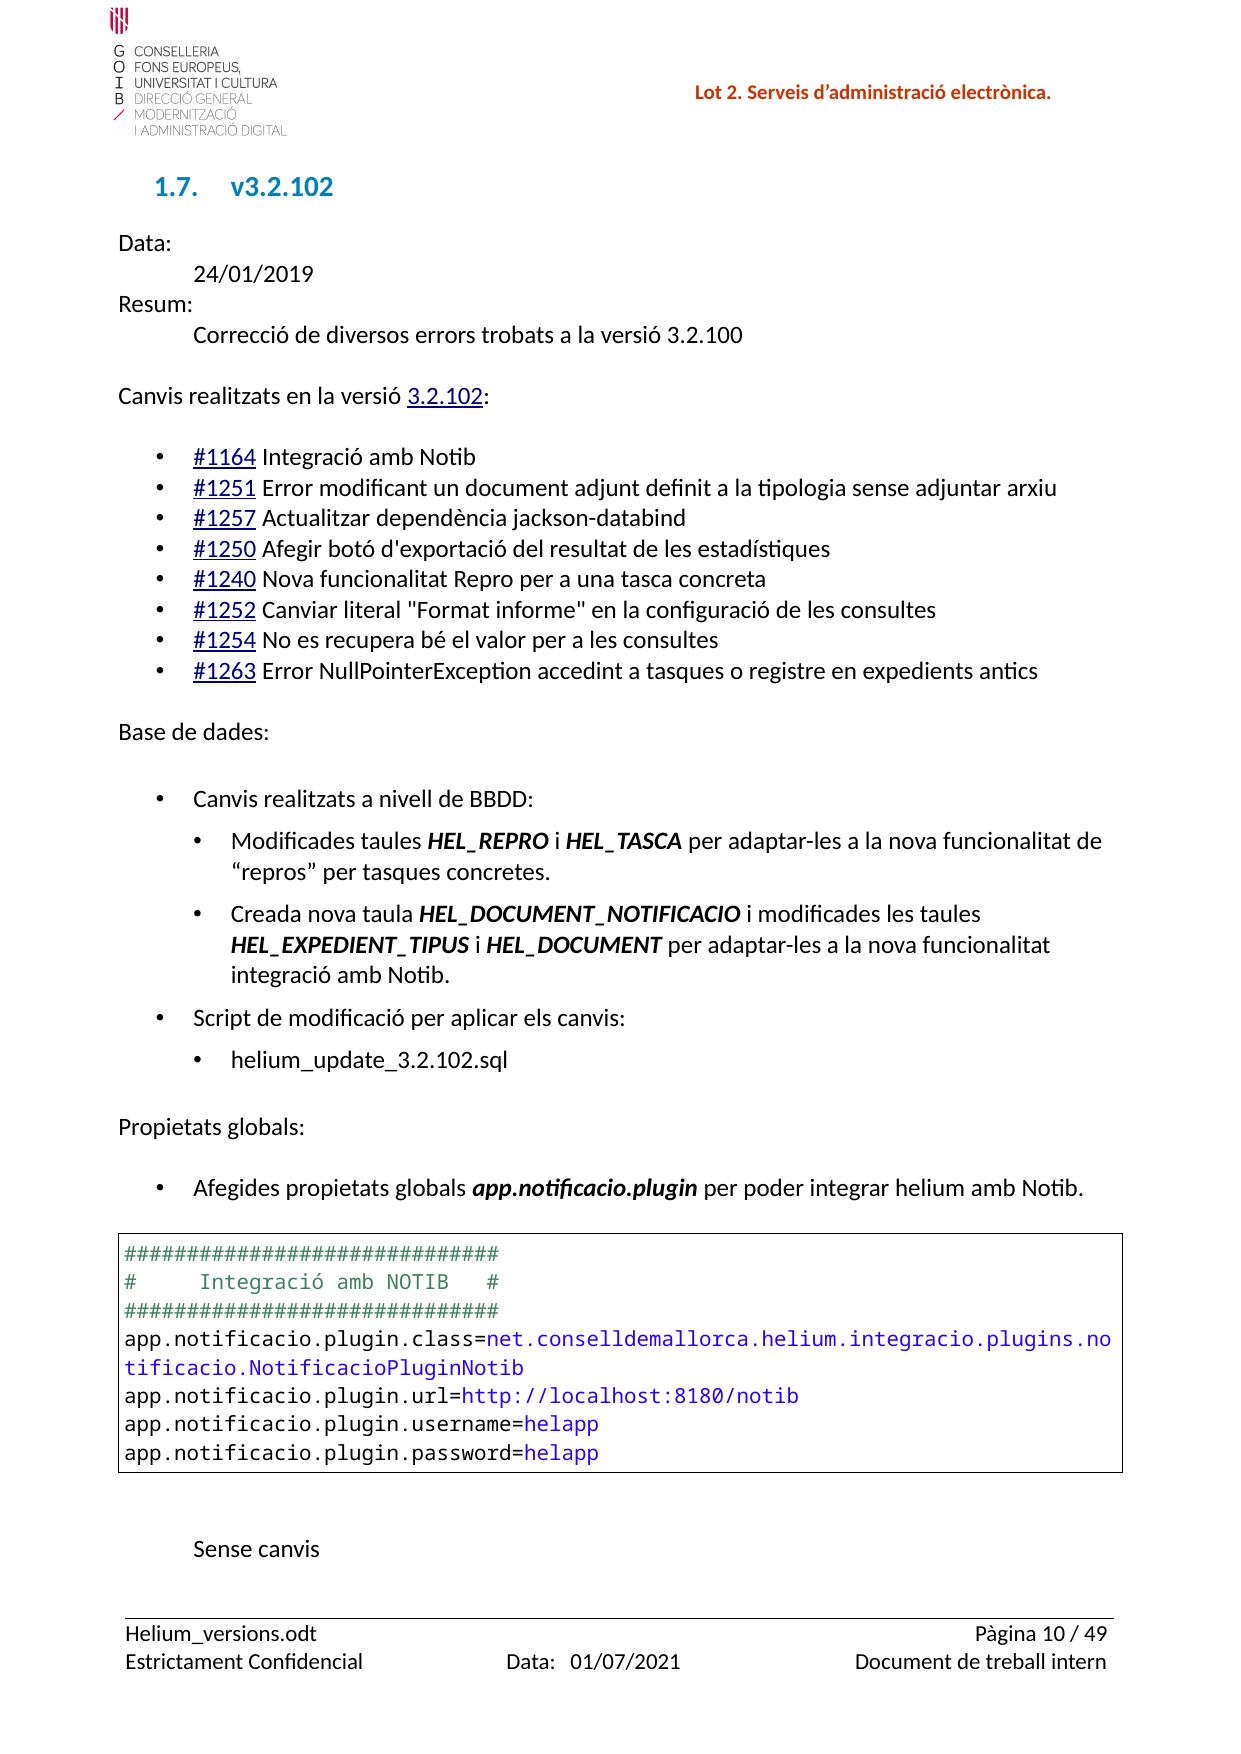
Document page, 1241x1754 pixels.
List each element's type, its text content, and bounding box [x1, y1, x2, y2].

list Script de modificació per aplicar els canvis: [156, 1002, 1122, 1032]
subtitle v3.2.102 [153, 168, 1122, 204]
text Propietats globals: [118, 1111, 1122, 1142]
list #1250 Afegir botó d'exportació del resultat de les estadístiques [156, 533, 1122, 563]
list #1257 Actualitzar dependència jackson-databind [156, 502, 1122, 533]
text Sense canvis [118, 1533, 1122, 1564]
text Canvis realitzats en la versió 3.2.102: [118, 380, 1122, 411]
list #1251 Error modificant un document adjunt definit a la tipologia sense adjuntar arxiu [156, 472, 1122, 502]
text Base de dades: [118, 716, 1122, 746]
text Resum: [118, 289, 1122, 319]
list Canvis realitzats a nivell de BBDD: [156, 783, 1122, 813]
list Creada nova taula HEL_DOCUMENT_NOTIFICACIO i modificades les taules HEL_EXPEDIENT_TIPUS i HEL_DOCUMENT per adaptar-les a la nova funcionalitat integració amb Notib. [193, 898, 1122, 990]
list #1164 Integració amb Notib [156, 441, 1122, 472]
list helium_update_3.2.102.sql [193, 1044, 1122, 1074]
text Data: [118, 228, 1122, 258]
list #1252 Canviar literal "Format informe" en la configuració de les consultes [156, 594, 1122, 624]
text Correcció de diversos errors trobats a la versió 3.2.100 [118, 319, 1122, 350]
picture [100, 0, 297, 144]
text 24/01/2019 [118, 258, 1122, 289]
list Afegides propietats globals app.notificacio.plugin per poder integrar helium amb Notib. [156, 1172, 1122, 1203]
list #1263 Error NullPointerException accedint a tasques o registre en expedients antics [156, 655, 1122, 685]
table_header ############################## # Integració amb NOTIB # ############################## app.notificacio.plugin.class=net.conselldemallorca.helium.integracio.plugins.notificacio.NotificacioPluginNotib app.notificacio.plugin.url=http://localhost:8180/notib app.notificacio.plugin.username=helapp app.notificacio.plugin.password=helapp [119, 1234, 1122, 1472]
list #1240 Nova funcionalitat Repro per a una tasca concreta [156, 563, 1122, 594]
list Modificades taules HEL_REPRO i HEL_TASCA per adaptar-les a la nova funcionalitat de “repros” per tasques concretes. [193, 825, 1122, 886]
list #1254 No es recupera bé el valor per a les consultes [156, 624, 1122, 655]
